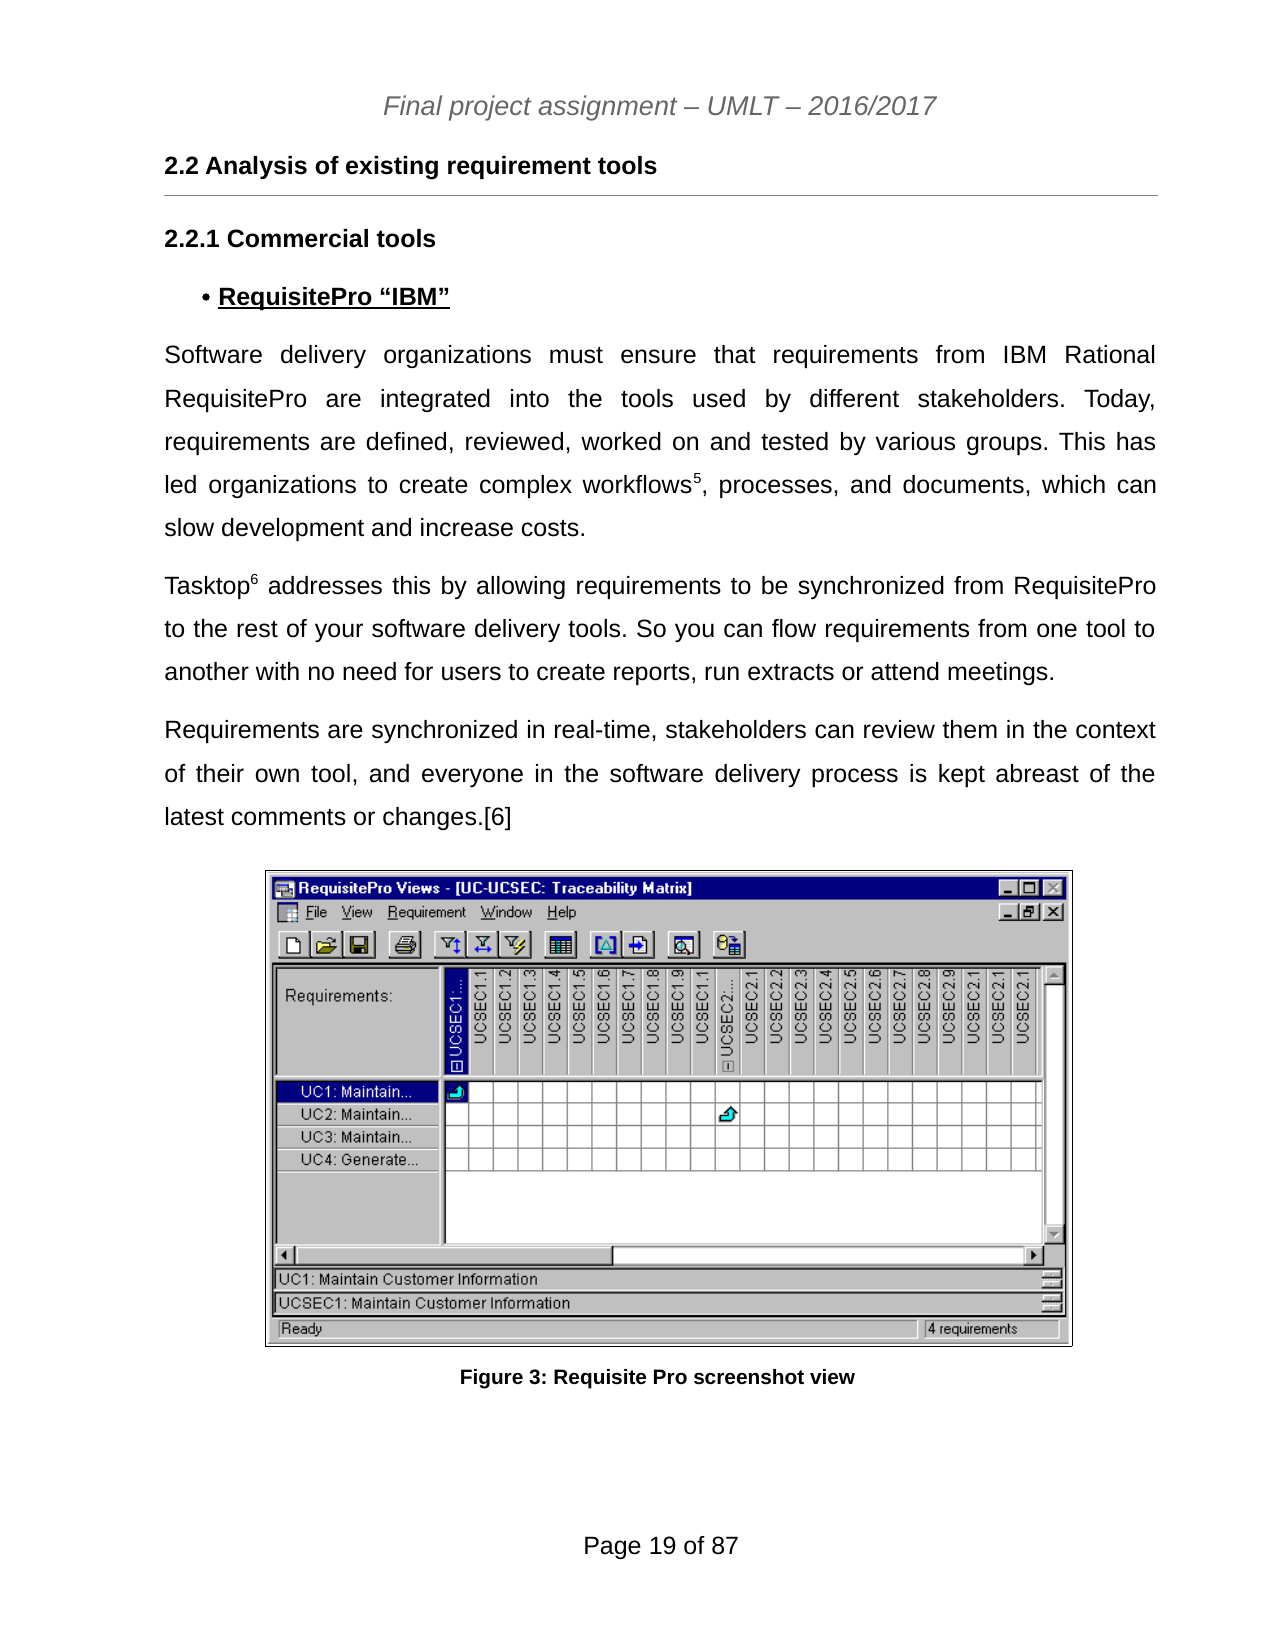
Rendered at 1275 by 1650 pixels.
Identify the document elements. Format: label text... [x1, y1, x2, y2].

text Figure 3: Requisite Pro screenshot view [164, 860, 1158, 1389]
list RequisitePro “IBM” [202, 282, 1158, 311]
subtitle 2.2 Analysis of existing requirement tools [164, 151, 1158, 180]
text Software delivery organizations must ensure that requirements from IBM Rational RequisitePro are integrated into the tools used by different stakeholders. Today, requirements are defined, reviewed, worked on and tested by various groups. This has led organizations to create complex workflows5, processes, and documents, which can slow development and increase costs. [164, 341, 1158, 542]
subtitle 2.2.1 Commercial tools [164, 224, 1158, 253]
text Requirements are synchronized in real-time, stakeholders can review them in the context of their own tool, and everyone in the software delivery process is kept abreast of the latest comments or changes.[6] [164, 716, 1158, 831]
text Tasktop6 addresses this by allowing requirements to be synchronized from RequisitePro to the rest of your software delivery tools. So you can flow requirements from one tool to another with no need for users to create reports, run extracts or attend meetings. [164, 571, 1158, 686]
text [266, 871, 1072, 1346]
picture [267, 872, 1069, 1344]
